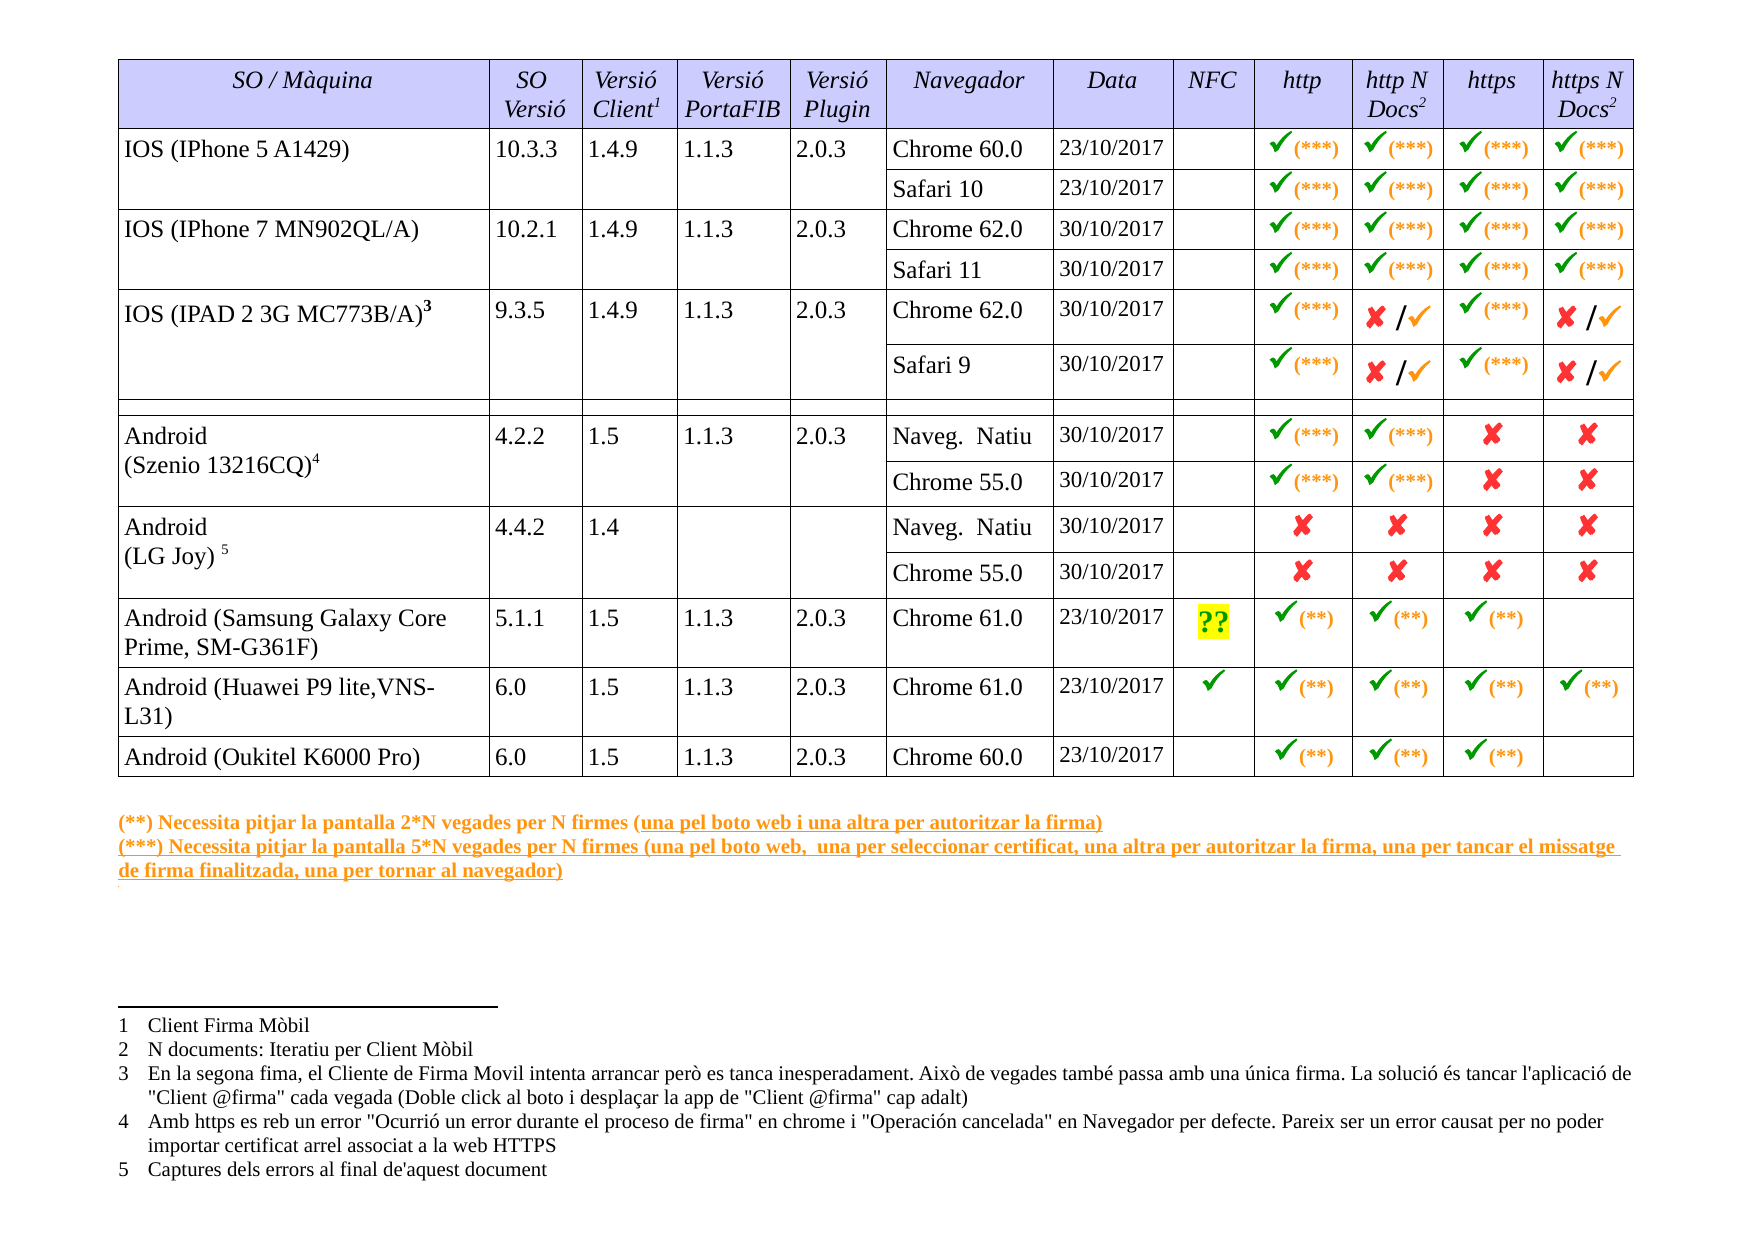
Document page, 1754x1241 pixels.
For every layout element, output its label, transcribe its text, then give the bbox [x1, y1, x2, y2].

table_cell Chrome 61.0 [887, 668, 1053, 736]
table_cell 30/10/2017 [1054, 250, 1173, 289]
table_cell (**) [1353, 737, 1443, 776]
table_cell 2.0.3 [791, 737, 886, 776]
table_cell 6.0 [490, 737, 582, 776]
table_cell (**) [1544, 668, 1633, 736]
table_cell 4.4.2 [490, 507, 582, 598]
table_cell 1.1.3 [678, 210, 790, 289]
table_cell 5.1.1 [490, 599, 582, 667]
table_header https N Docs2 [1544, 60, 1633, 128]
table_cell 1.4 [583, 507, 677, 598]
table_cell (***) [1255, 210, 1352, 249]
table_cell Chrome 55.0 [887, 462, 1053, 506]
table_cell ?? [1174, 599, 1254, 667]
table_cell  / [1544, 290, 1633, 344]
table_cell (***) [1444, 250, 1543, 289]
table_cell [1174, 400, 1254, 415]
table_cell (***) [1353, 129, 1443, 168]
table_cell [119, 400, 489, 415]
table_cell  [1544, 507, 1633, 552]
table_cell 30/10/2017 [1054, 507, 1173, 552]
table_cell IOS (IPAD 2 3G MC773B/A) [119, 290, 489, 399]
table_cell (***) [1444, 129, 1543, 168]
table_cell 2.0.3 [791, 129, 886, 209]
table_cell [1544, 400, 1633, 415]
table_cell Naveg. Natiu [887, 507, 1053, 552]
table_cell Android (LG Joy) [119, 507, 489, 598]
table_cell (***) [1544, 129, 1633, 168]
table_cell (***) [1255, 416, 1352, 461]
table_cell [1353, 400, 1443, 415]
table_cell (***) [1255, 462, 1352, 506]
table_cell 9.3.5 [490, 290, 582, 399]
text (***) Necessita pitjar la pantalla 5*N vegades per N firmes (una pel boto web, una per seleccionar certificat, una altra per autoritzar la firma, una per tancar el missatge de firma finalitzada, una per tornar al navegador) [118, 834, 1636, 882]
table_cell [1255, 400, 1352, 415]
table_cell 1.1.3 [678, 129, 790, 209]
table_cell Chrome 62.0 [887, 210, 1053, 249]
table_cell 23/10/2017 [1054, 668, 1173, 736]
table_cell 2.0.3 [791, 290, 886, 399]
table_cell (***) [1444, 345, 1543, 399]
table_header SO / Màquina [119, 60, 489, 128]
table_cell (***) [1544, 250, 1633, 289]
table_cell [678, 400, 790, 415]
table_cell [490, 400, 582, 415]
table_cell (**) [1444, 737, 1543, 776]
table_cell  [1544, 553, 1633, 598]
table_cell (**) [1353, 668, 1443, 736]
table_cell 2.0.3 [791, 210, 886, 289]
table_header http N Docs [1353, 60, 1443, 128]
table_cell IOS (IPhone 7 MN902QL/A) [119, 210, 489, 289]
table_cell [678, 507, 790, 598]
table_cell (***) [1444, 210, 1543, 249]
table_cell (**) [1255, 668, 1352, 736]
table_cell Naveg. Natiu [887, 416, 1053, 461]
table_header Versió Client [583, 60, 677, 128]
table_header NFC [1174, 60, 1254, 128]
table_cell 1.5 [583, 737, 677, 776]
table_cell 10.3.3 [490, 129, 582, 209]
table_cell (***) [1255, 345, 1352, 399]
table_cell 1.4.9 [583, 290, 677, 399]
table_cell  [1444, 416, 1543, 461]
table_cell [1174, 416, 1254, 461]
table_cell 1.1.3 [678, 599, 790, 667]
table_cell 2.0.3 [791, 599, 886, 667]
table_cell Safari 10 [887, 170, 1053, 209]
table_cell Android (Huawei P9 lite,VNS-L31) [119, 668, 489, 736]
table_cell [887, 400, 1053, 415]
table_cell 23/10/2017 [1054, 129, 1173, 168]
table_cell 1.5 [583, 416, 677, 506]
table_cell  [1544, 462, 1633, 506]
table_cell Chrome 60.0 [887, 737, 1053, 776]
table_cell IOS (IPhone 5 A1429) [119, 129, 489, 209]
table_cell 4.2.2 [490, 416, 582, 506]
text (**) Necessita pitjar la pantalla 2*N vegades per N firmes (una pel boto web i una altra per autoritzar la firma) [118, 810, 1636, 834]
table_cell 30/10/2017 [1054, 416, 1173, 461]
table_cell Safari 9 [887, 345, 1053, 399]
table_cell (**) [1444, 599, 1543, 667]
table_cell Chrome 62.0 [887, 290, 1053, 344]
table_cell (**) [1353, 599, 1443, 667]
table_header Versió Plugin [791, 60, 886, 128]
table_cell  [1255, 507, 1352, 552]
table_cell [1544, 599, 1633, 667]
table_header Versió PortaFIB [678, 60, 790, 128]
table_cell [1174, 250, 1254, 289]
table_cell [1054, 400, 1173, 415]
table_cell 30/10/2017 [1054, 345, 1173, 399]
table_cell Android (Szenio 13216CQ) [119, 416, 489, 506]
table_cell (**) [1444, 668, 1543, 736]
table_cell Chrome 55.0 [887, 553, 1053, 598]
table_cell [1174, 210, 1254, 249]
table_cell [1174, 462, 1254, 506]
table_cell 1.5 [583, 599, 677, 667]
table_cell 10.2.1 [490, 210, 582, 289]
table_cell 1.1.3 [678, 737, 790, 776]
table_cell (***) [1353, 416, 1443, 461]
table_cell Android (Samsung Galaxy Core Prime, SM-G361F) [119, 599, 489, 667]
table_cell 1.1.3 [678, 668, 790, 736]
table_cell (**) [1255, 599, 1352, 667]
table_cell 2.0.3 [791, 668, 886, 736]
table_cell  [1353, 507, 1443, 552]
table_cell [791, 400, 886, 415]
table_cell 23/10/2017 [1054, 170, 1173, 209]
table_cell (***) [1444, 170, 1543, 209]
table_cell  [1444, 507, 1543, 552]
table_header https [1444, 60, 1543, 128]
table_cell (***) [1544, 210, 1633, 249]
table_cell 1.4.9 [583, 210, 677, 289]
table_cell  [1255, 553, 1352, 598]
table_cell [1174, 737, 1254, 776]
table_cell (***) [1255, 290, 1352, 344]
table_cell 30/10/2017 [1054, 210, 1173, 249]
table_cell 23/10/2017 [1054, 737, 1173, 776]
table_header SO Versió [490, 60, 582, 128]
table_cell (**) [1255, 737, 1352, 776]
table_cell 1.1.3 [678, 290, 790, 399]
table_cell 30/10/2017 [1054, 553, 1173, 598]
table_cell  / [1544, 345, 1633, 399]
table_cell [1174, 170, 1254, 209]
table_cell [583, 400, 677, 415]
table_header http [1255, 60, 1352, 128]
table_header Navegador [887, 60, 1053, 128]
table_cell Safari 11 [887, 250, 1053, 289]
table_cell [1174, 507, 1254, 552]
table_cell (***) [1353, 462, 1443, 506]
table_header Data [1054, 60, 1173, 128]
table_cell (***) [1353, 250, 1443, 289]
table_cell Chrome 60.0 [887, 129, 1053, 168]
table_cell (***) [1255, 170, 1352, 209]
table_cell  / [1353, 345, 1443, 399]
table_cell (***) [1444, 290, 1543, 344]
table_cell Chrome 61.0 [887, 599, 1053, 667]
table_cell (***) [1255, 250, 1352, 289]
table_cell [1544, 737, 1633, 776]
table_cell (***) [1255, 129, 1352, 168]
table_cell  [1174, 668, 1254, 736]
table_cell (***) [1353, 210, 1443, 249]
table_cell 1.1.3 [678, 416, 790, 506]
table_cell  / [1353, 290, 1443, 344]
table_cell [1174, 129, 1254, 168]
table_cell 30/10/2017 [1054, 462, 1173, 506]
table_cell (***) [1544, 170, 1633, 209]
table_cell [1444, 400, 1543, 415]
table_cell 30/10/2017 [1054, 290, 1173, 344]
table_cell (***) [1353, 170, 1443, 209]
table_cell Android (Oukitel K6000 Pro) [119, 737, 489, 776]
table_cell [1174, 553, 1254, 598]
table_cell 1.5 [583, 668, 677, 736]
table_cell [1174, 290, 1254, 344]
table_cell  [1444, 462, 1543, 506]
table_cell [791, 507, 886, 598]
table_cell  [1444, 553, 1543, 598]
table_cell 1.4.9 [583, 129, 677, 209]
table_cell 2.0.3 [791, 416, 886, 506]
table_cell  [1544, 416, 1633, 461]
table_cell 6.0 [490, 668, 582, 736]
table_cell 23/10/2017 [1054, 599, 1173, 667]
table_cell [1174, 345, 1254, 399]
table_cell  [1353, 553, 1443, 598]
